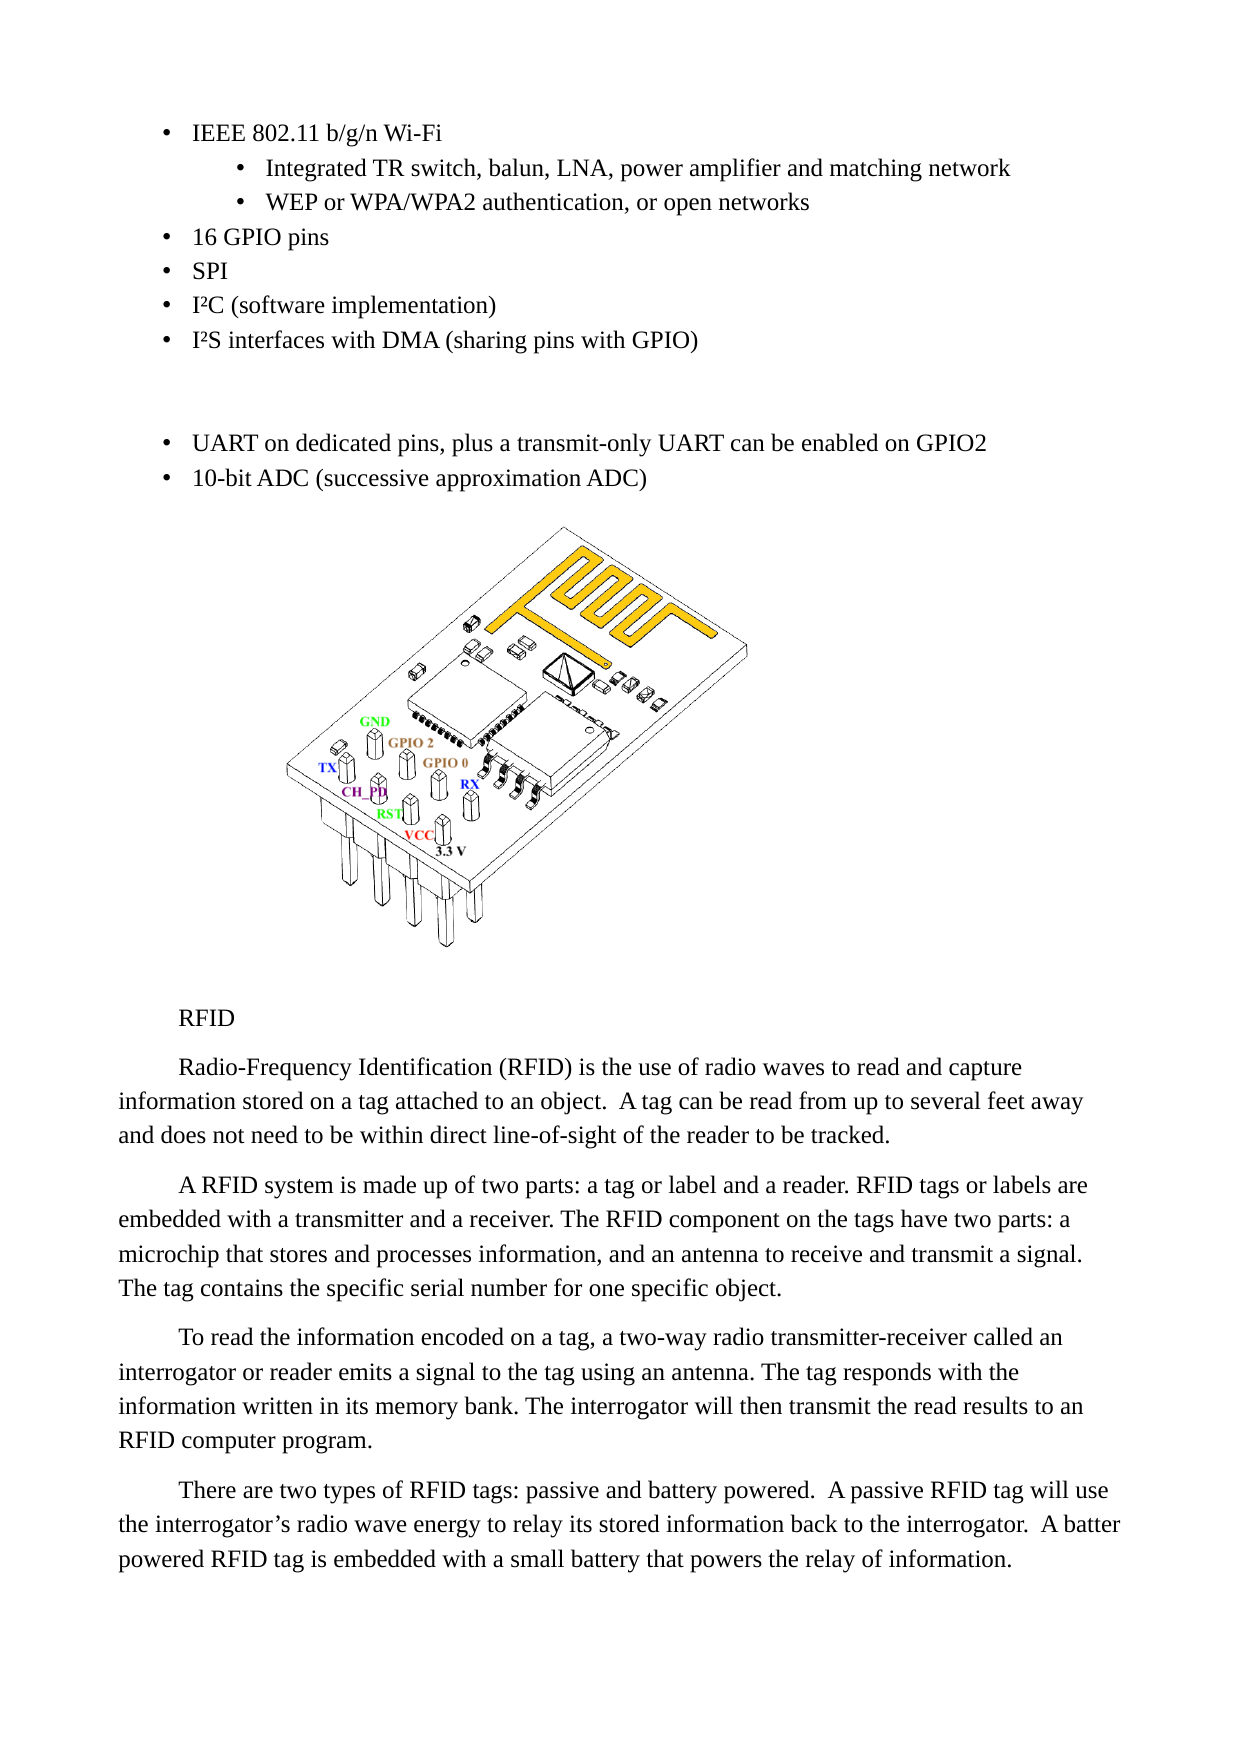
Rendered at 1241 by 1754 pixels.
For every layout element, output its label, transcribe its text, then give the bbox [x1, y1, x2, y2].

list SPI [162, 256, 1122, 285]
list Integrated TR switch, balun, LNA, power amplifier and matching network [236, 153, 1122, 181]
list 16 GPIO pins [162, 222, 1122, 250]
list WEP or WPA/WPA2 authentication, or open networks [236, 187, 1122, 216]
text There are two types of RFID tags: passive and battery powered. A passive RFID tag will use the interrogator’s radio wave energy to relay its stored information back to the interrogator. A batter powered RFID tag is embedded with a small battery that powers the relay of information. [118, 1475, 1122, 1572]
text A RFID system is made up of two parts: a tag or label and a reader. RFID tags or labels are embedded with a transmitter and a receiver. The RFID component on the tags have two parts: a microchip that stores and processes information, and an antenna to receive and transmit a signal. The tag contains the specific serial number for one specific object. [118, 1170, 1122, 1302]
text Radio-Frequency Identification (RFID) is the use of radio waves to read and capture information stored on a tag attached to an object. A tag can be read from up to several feet away and does not need to be within direct line-of-sight of the reader to be tracked. [118, 1052, 1122, 1149]
list I²S interfaces with DMA (sharing pins with GPIO) [162, 325, 1122, 354]
list UART on dedicated pins, plus a transmit-only UART can be enabled on GPIO2 [162, 428, 1122, 457]
text To read the information encoded on a tag, a two-way radio transmitter-receiver called an interrogator or reader emits a signal to the tag using an antenna. The tag responds with the information written in its memory bank. The interrogator will then transmit the read results to an RFID computer program. [118, 1322, 1122, 1454]
list I²C (software implementation) [162, 291, 1122, 319]
list IEEE 802.11 b/g/n Wi-Fi [162, 118, 1122, 147]
list 10-bit ADC (successive approximation ADC) [162, 463, 1122, 492]
picture [277, 519, 754, 951]
text RFID [118, 1003, 1122, 1031]
